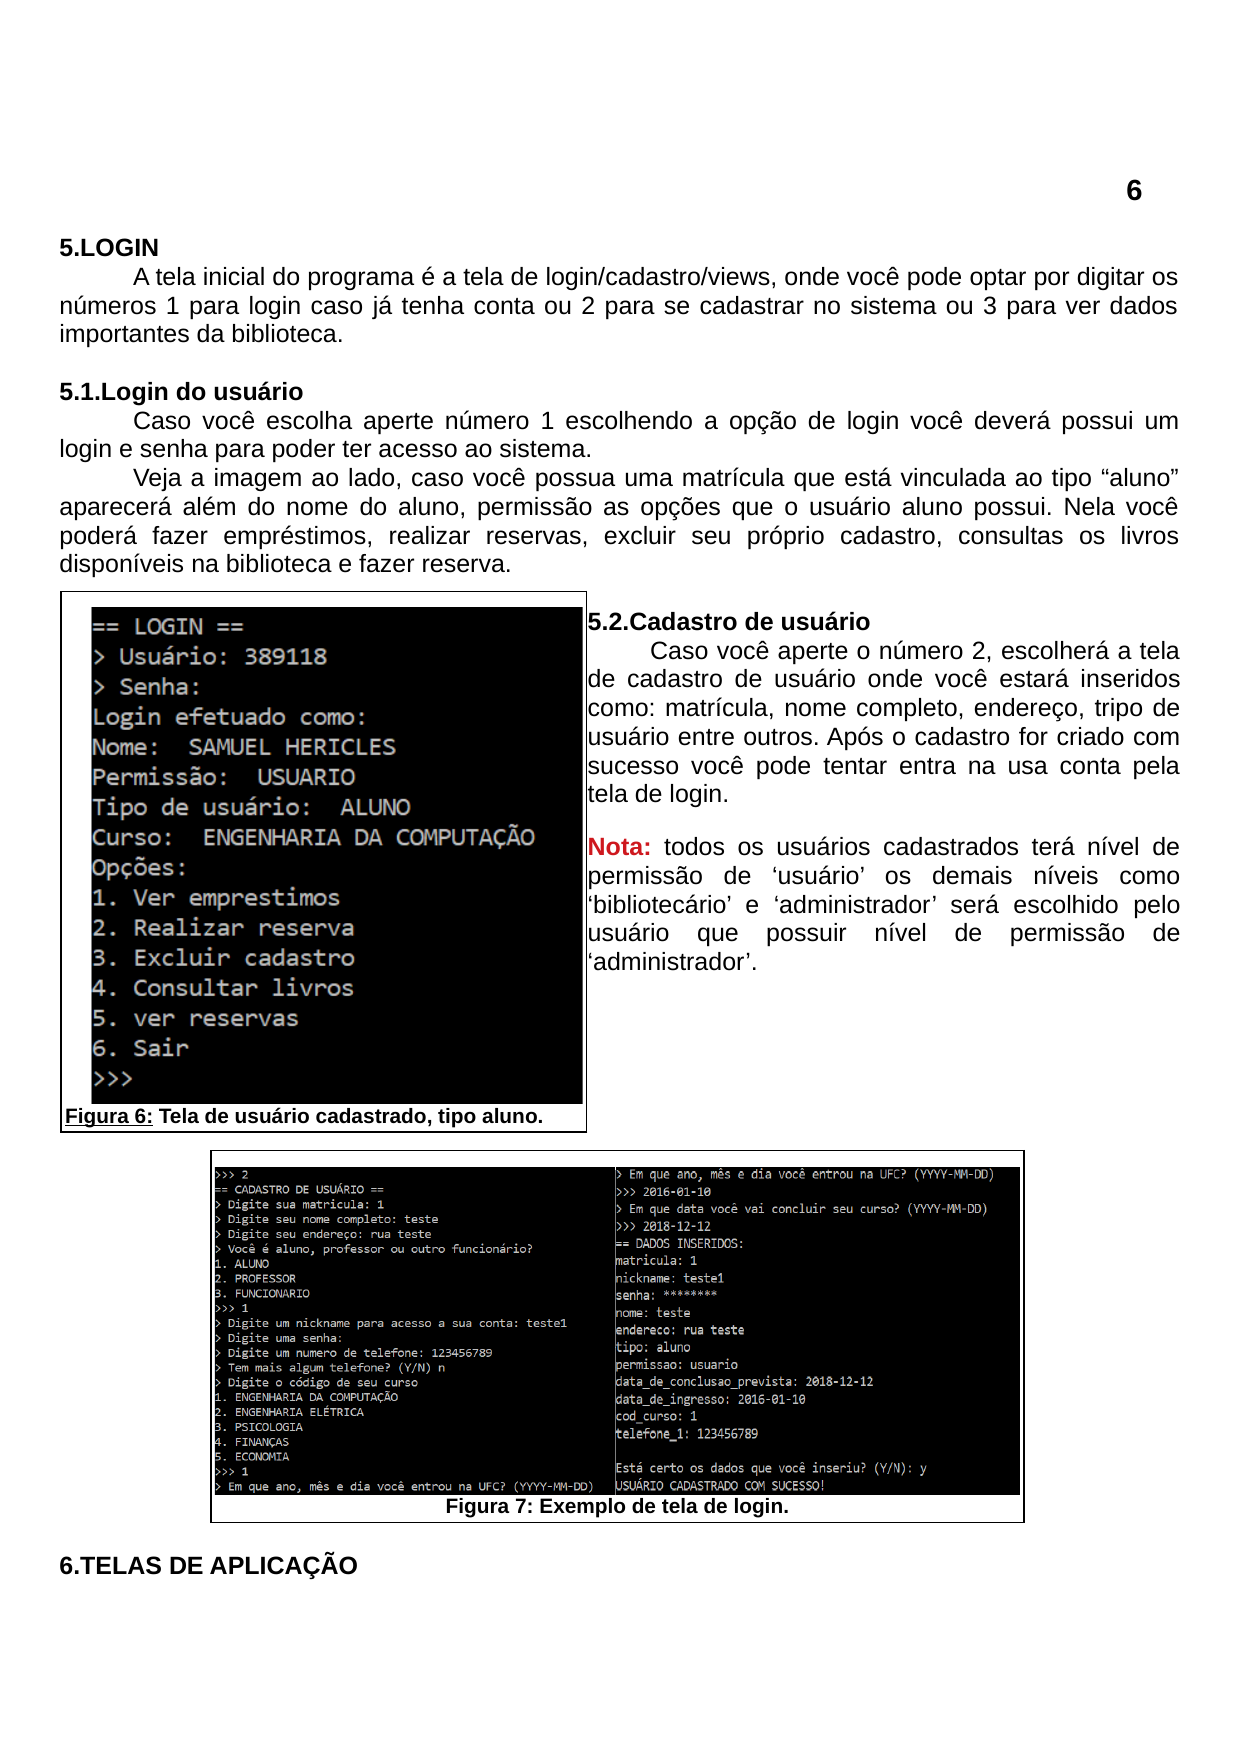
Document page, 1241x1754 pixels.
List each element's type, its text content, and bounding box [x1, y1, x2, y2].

text Nota: todos os usuários cadastrados terá nível de permissão de ‘usuário’ os demais níveis como ‘bibliotecário’ e ‘administrador’ será escolhido pelo usuário que possuir nível de permissão de ‘administrador’. [587, 832, 1181, 976]
text Caso você aperte o número 2, escolherá a tela de cadastro de usuário onde você estará inseridos como: matrícula, nome completo, endereço, tripo de usuário entre outros. Após o cadastro for criado com sucesso você pode tentar entra na usa conta pela tela de login. [587, 636, 1181, 808]
text A tela inicial do programa é a tela de login/cadastro/views, onde você pode optar por digitar os números 1 para login caso já tenha conta ou 2 para se cadastrar no sistema ou 3 para ver dados importantes da biblioteca. [59, 262, 1181, 348]
picture [64, 607, 583, 1104]
text 5.2.Cadastro de usuário [587, 607, 1181, 636]
text 6.TELAS DE APLICAÇÃO [59, 1551, 1181, 1579]
text Caso você escolha aperte número 1 escolhendo a opção de login você deverá possui um login e senha para poder ter acesso ao sistema. [59, 406, 1181, 463]
picture [214, 1167, 1020, 1495]
text Figura 7: Exemplo de tela de login. [215, 1495, 1020, 1518]
text Veja a imagem ao lado, caso você possua uma matrícula que está vinculada ao tipo “aluno” aparecerá além do nome do aluno, permissão as opções que o usuário aluno possui. Nela você poderá fazer empréstimos, realizar reservas, excluir seu próprio cadastro, consultas os livros disponíveis na biblioteca e fazer reserva. [59, 463, 1181, 578]
text Figura 6: Tela de usuário cadastrado, tipo aluno. [65, 1104, 583, 1128]
text 5.LOGIN [59, 233, 1181, 262]
text 5.1.Login do usuário [59, 377, 1181, 406]
